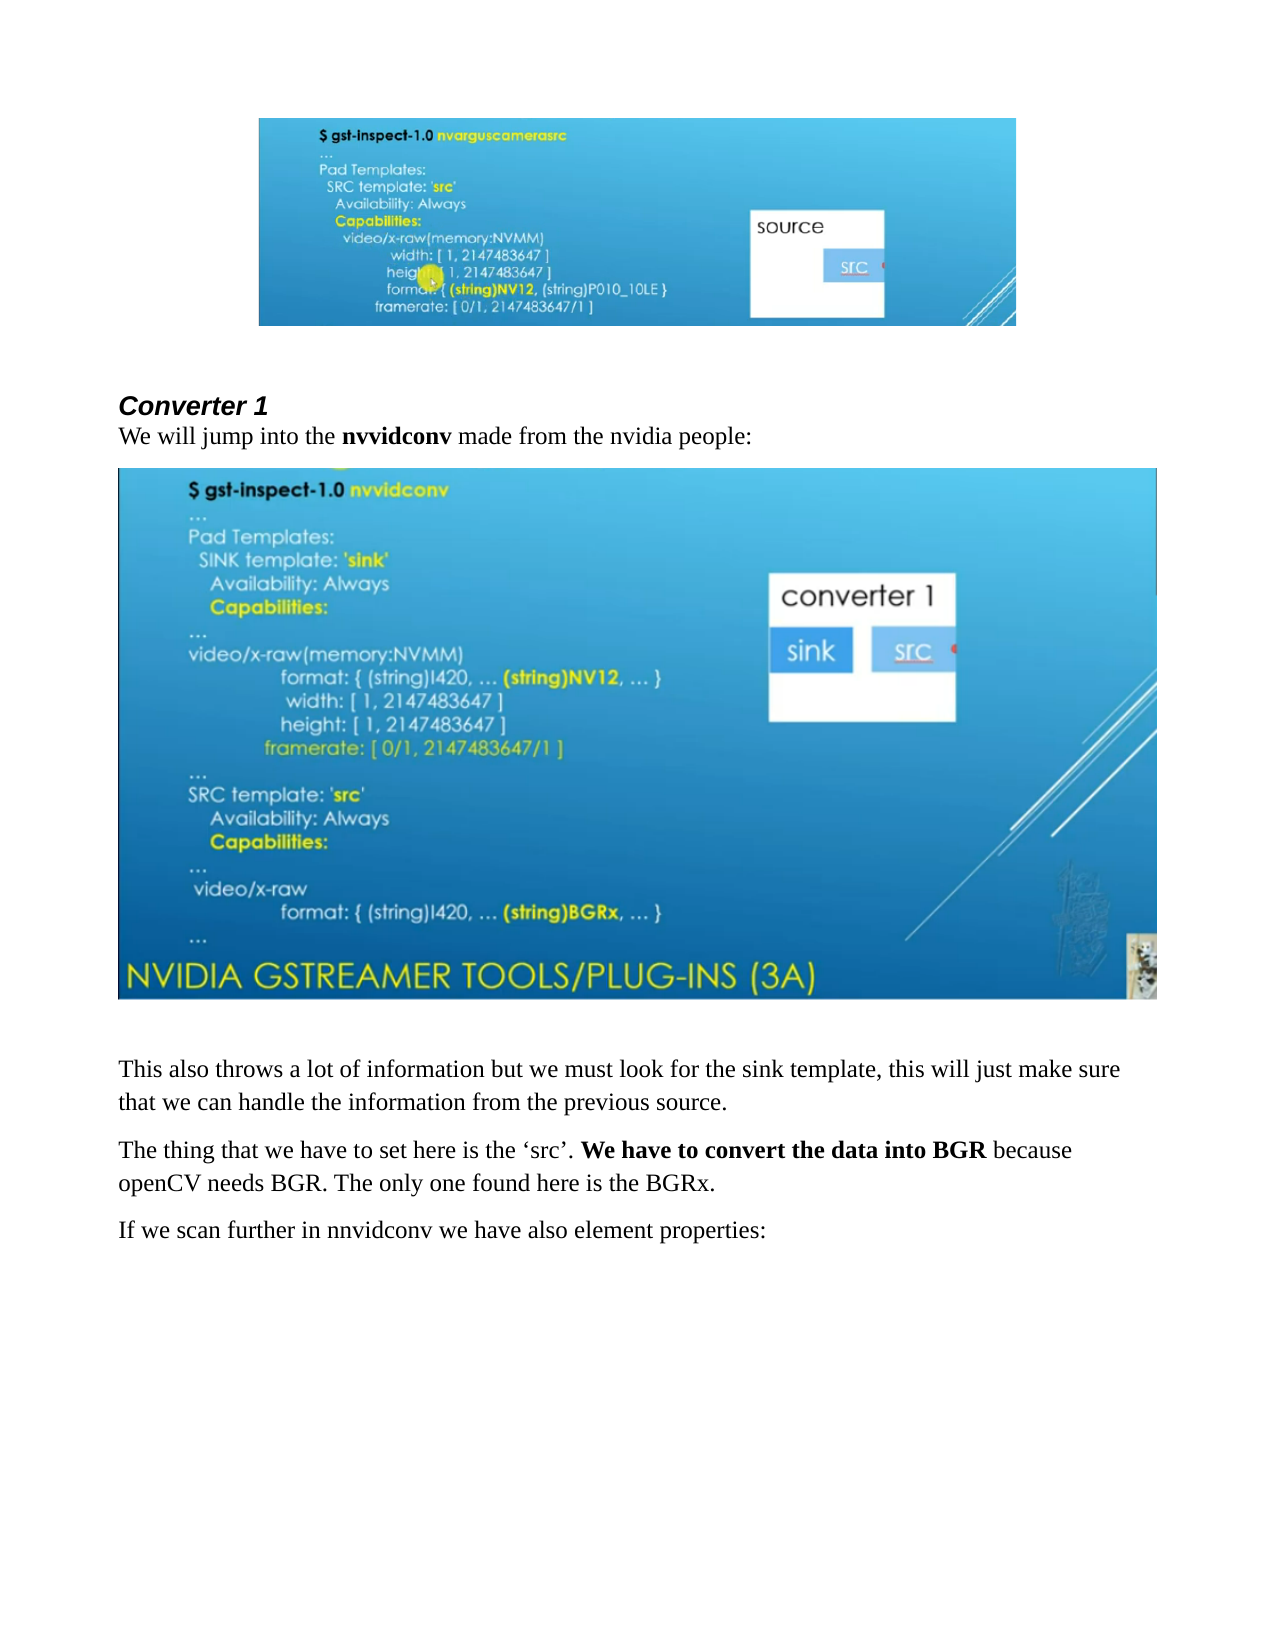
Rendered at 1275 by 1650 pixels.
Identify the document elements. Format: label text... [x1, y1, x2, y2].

text If we scan further in nnvidconv we have also element properties: [118, 1215, 1157, 1244]
text This also throws a lot of information but we must look for the sink template, this will just make sure that we can handle the information from the previous source. [118, 1054, 1157, 1116]
subtitle Converter 1 [118, 390, 1157, 421]
text We will jump into the nvvidconv made from the nvidia people: [118, 421, 1157, 450]
text The thing that we have to set here is the ‘src’. We have to convert the data into BGR because openCV needs BGR. The only one found here is the BGRx. [118, 1135, 1157, 1196]
